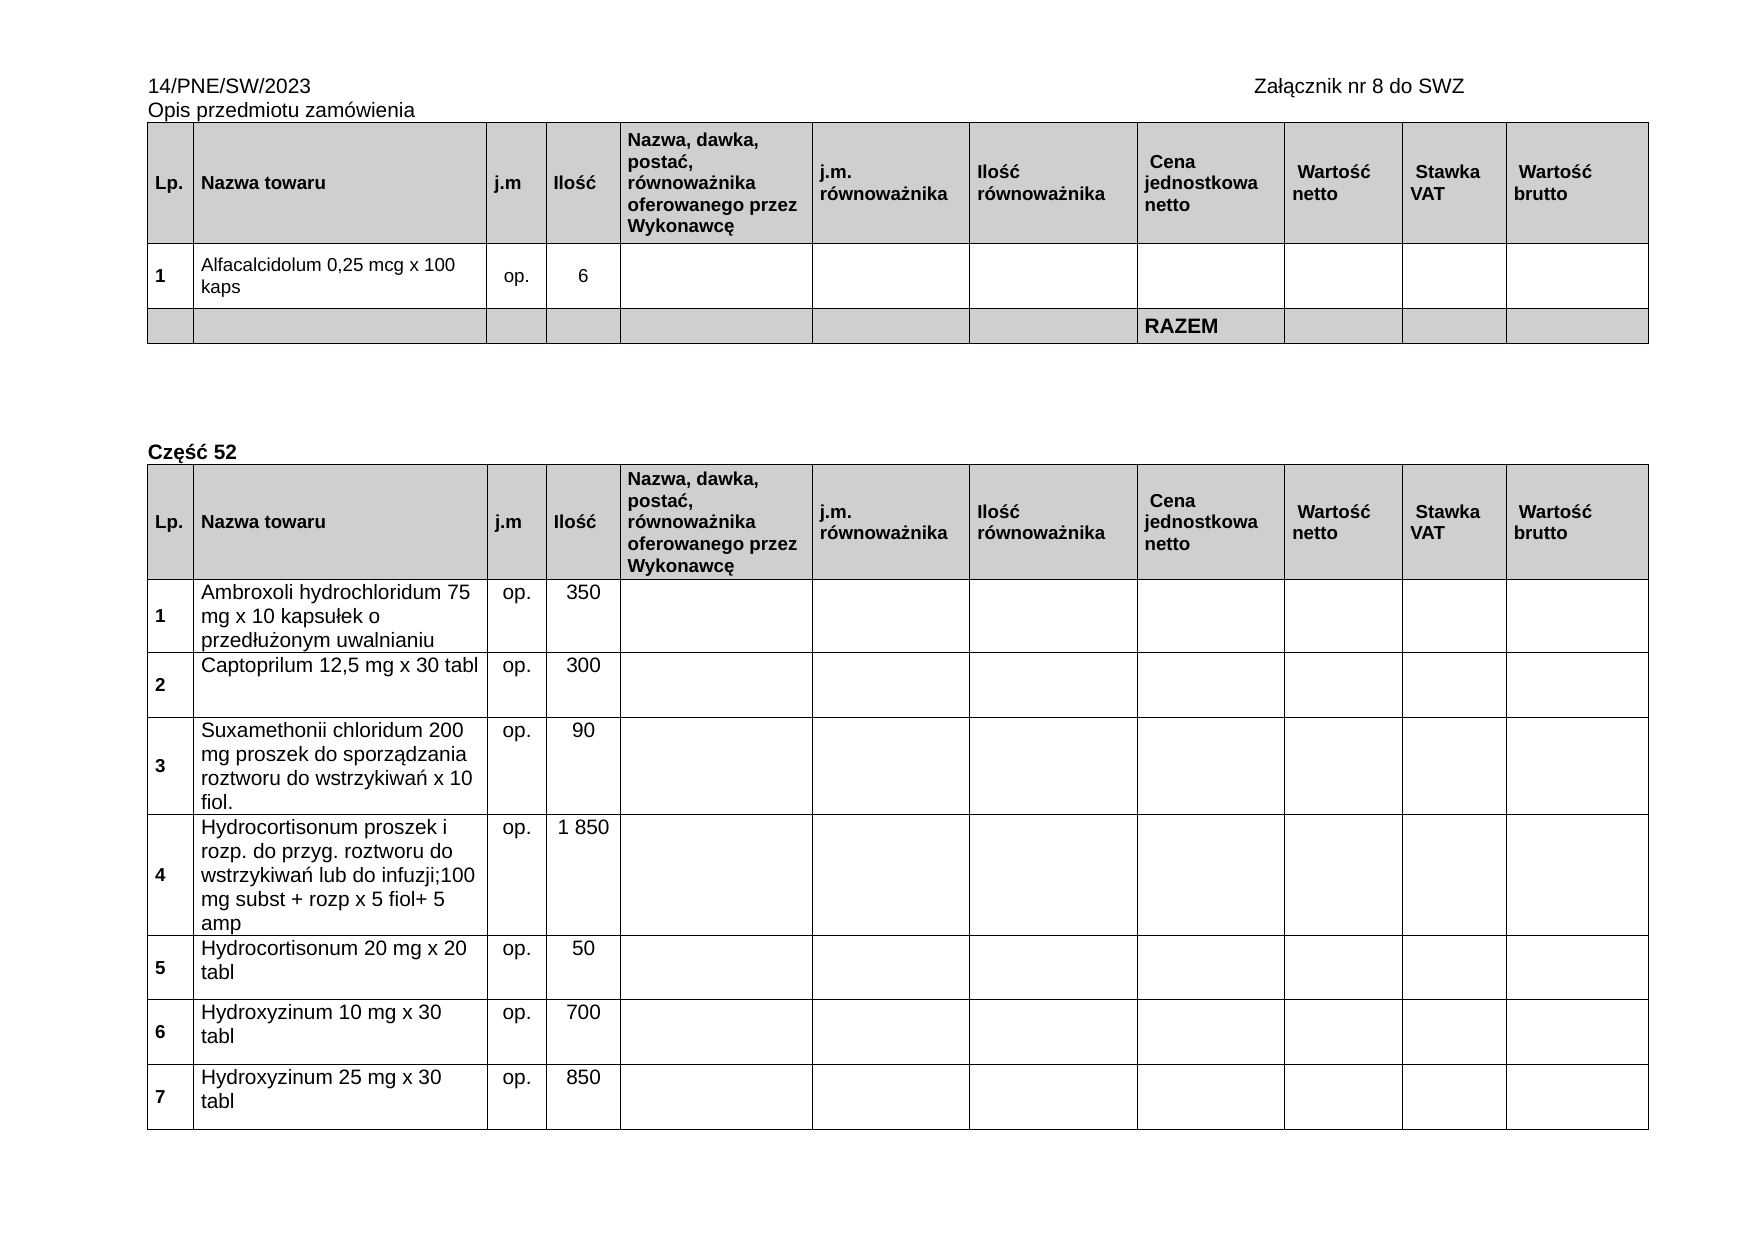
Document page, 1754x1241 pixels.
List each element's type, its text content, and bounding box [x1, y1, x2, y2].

table_cell [1403, 815, 1506, 934]
table_cell [813, 1065, 969, 1128]
table_cell op. [488, 718, 546, 814]
table_header Nazwa towaru [194, 465, 487, 579]
table_cell [621, 580, 812, 652]
table_cell [1138, 815, 1284, 934]
table_header Ilość [547, 465, 620, 579]
table_cell Captoprilum 12,5 mg x 30 tabl [194, 653, 487, 717]
table_cell 1 [148, 580, 193, 652]
table_cell [1403, 1000, 1506, 1064]
table_header Nazwa, dawka, postać, równoważnika oferowanego przez Wykonawcę [621, 123, 812, 243]
table_cell [1507, 244, 1648, 308]
table_cell [1138, 1000, 1284, 1064]
table_cell [813, 580, 969, 652]
table_cell [813, 1000, 969, 1064]
table_cell [547, 309, 620, 343]
table_cell 700 [547, 1000, 620, 1064]
table_cell [487, 309, 546, 343]
table_cell [813, 718, 969, 814]
table_header j.m. równoważnika [813, 123, 969, 243]
table_cell Hydrocortisonum 20 mg x 20 tabl [194, 936, 487, 999]
table_header Ilość równoważnika [970, 123, 1137, 243]
table_header Lp. [148, 465, 193, 579]
table_cell [1507, 815, 1648, 934]
table_header Ilość [547, 123, 620, 243]
table_cell op. [487, 244, 546, 308]
table_header Ilość równoważnika [970, 465, 1137, 579]
table_cell [621, 718, 812, 814]
table_cell 7 [148, 1065, 193, 1128]
table_cell 300 [547, 653, 620, 717]
table_header Cena jednostkowa netto [1138, 123, 1284, 243]
table_cell [1138, 936, 1284, 999]
table_cell [1507, 653, 1648, 717]
table_cell [813, 936, 969, 999]
table_cell [621, 244, 812, 308]
table_cell [1403, 309, 1506, 343]
table_cell [1507, 580, 1648, 652]
table_header Wartość netto [1285, 123, 1402, 243]
table_cell [621, 1000, 812, 1064]
table_header Stawka VAT [1403, 123, 1506, 243]
table_cell [1403, 718, 1506, 814]
table_header Wartość brutto [1507, 123, 1648, 243]
table_header j.m [488, 465, 546, 579]
table_header Wartość brutto [1507, 465, 1648, 579]
table_cell 6 [148, 1000, 193, 1064]
table_cell [1403, 936, 1506, 999]
text Część 52 [148, 440, 1606, 464]
table_header j.m [487, 123, 546, 243]
table_cell op. [488, 1000, 546, 1064]
table_cell [970, 815, 1137, 934]
table_cell 3 [148, 718, 193, 814]
table_cell op. [488, 815, 546, 934]
table_cell [1285, 580, 1402, 652]
table_cell [621, 936, 812, 999]
table_cell [970, 936, 1137, 999]
table_cell [970, 653, 1137, 717]
table_cell 850 [547, 1065, 620, 1128]
table_cell [1403, 1065, 1506, 1128]
table_cell [813, 309, 969, 343]
table_cell [813, 653, 969, 717]
table_cell op. [488, 1065, 546, 1128]
table_cell [621, 815, 812, 934]
table_cell [1507, 936, 1648, 999]
table_cell Ambroxoli hydrochloridum 75 mg x 10 kapsułek o przedłużonym uwalnianiu [194, 580, 487, 652]
table_cell [1285, 653, 1402, 717]
table_cell Hydrocortisonum proszek i rozp. do przyg. roztworu do wstrzykiwań lub do infuzji;100 mg subst + rozp x 5 fiol+ 5 amp [194, 815, 487, 934]
table_header Nazwa, dawka, postać, równoważnika oferowanego przez Wykonawcę [621, 465, 812, 579]
table_header Cena jednostkowa netto [1138, 465, 1284, 579]
table_cell [970, 244, 1137, 308]
table_cell [1138, 244, 1284, 308]
table_cell Suxamethonii chloridum 200 mg proszek do sporządzania roztworu do wstrzykiwań x 10 fiol. [194, 718, 487, 814]
table_cell [1507, 1000, 1648, 1064]
table_cell [621, 1065, 812, 1128]
table_cell op. [488, 936, 546, 999]
table_cell 1 [148, 244, 193, 308]
table_cell op. [488, 653, 546, 717]
table_cell [1403, 580, 1506, 652]
table_cell [1138, 1065, 1284, 1128]
table_cell 350 [547, 580, 620, 652]
table_cell 2 [148, 653, 193, 717]
table_cell [621, 653, 812, 717]
table_cell [970, 718, 1137, 814]
table_cell [1507, 309, 1648, 343]
table_cell [1285, 244, 1402, 308]
table_cell [1138, 580, 1284, 652]
table_cell [1285, 309, 1402, 343]
table_cell 50 [547, 936, 620, 999]
table_header Nazwa towaru [194, 123, 486, 243]
table_cell [1403, 653, 1506, 717]
table_cell op. [488, 580, 546, 652]
table_cell [148, 309, 193, 343]
table_cell RAZEM [1138, 309, 1284, 343]
table_header j.m. równoważnika [813, 465, 969, 579]
table_cell [1403, 244, 1506, 308]
table_header Wartość netto [1285, 465, 1402, 579]
table_cell 6 [547, 244, 620, 308]
table_cell [1138, 653, 1284, 717]
table_cell [1285, 1065, 1402, 1128]
table_cell [1138, 718, 1284, 814]
table_cell [621, 309, 812, 343]
table_header Lp. [148, 123, 193, 243]
table_cell [1507, 1065, 1648, 1128]
table_cell [813, 815, 969, 934]
table_cell [194, 309, 486, 343]
table_cell [1285, 936, 1402, 999]
table_cell 4 [148, 815, 193, 934]
table_cell Hydroxyzinum 25 mg x 30 tabl [194, 1065, 487, 1128]
table_header Stawka VAT [1403, 465, 1506, 579]
table_cell [1285, 718, 1402, 814]
table_cell [1285, 815, 1402, 934]
table_cell Alfacalcidolum 0,25 mcg x 100 kaps [194, 244, 486, 308]
table_cell [970, 1065, 1137, 1128]
table_cell [813, 244, 969, 308]
table_cell [1507, 718, 1648, 814]
table_cell 90 [547, 718, 620, 814]
table_cell Hydroxyzinum 10 mg x 30 tabl [194, 1000, 487, 1064]
table_cell [970, 1000, 1137, 1064]
table_cell 5 [148, 936, 193, 999]
table_cell [970, 309, 1137, 343]
table_cell [1285, 1000, 1402, 1064]
table_cell [970, 580, 1137, 652]
table_cell 1 850 [547, 815, 620, 934]
